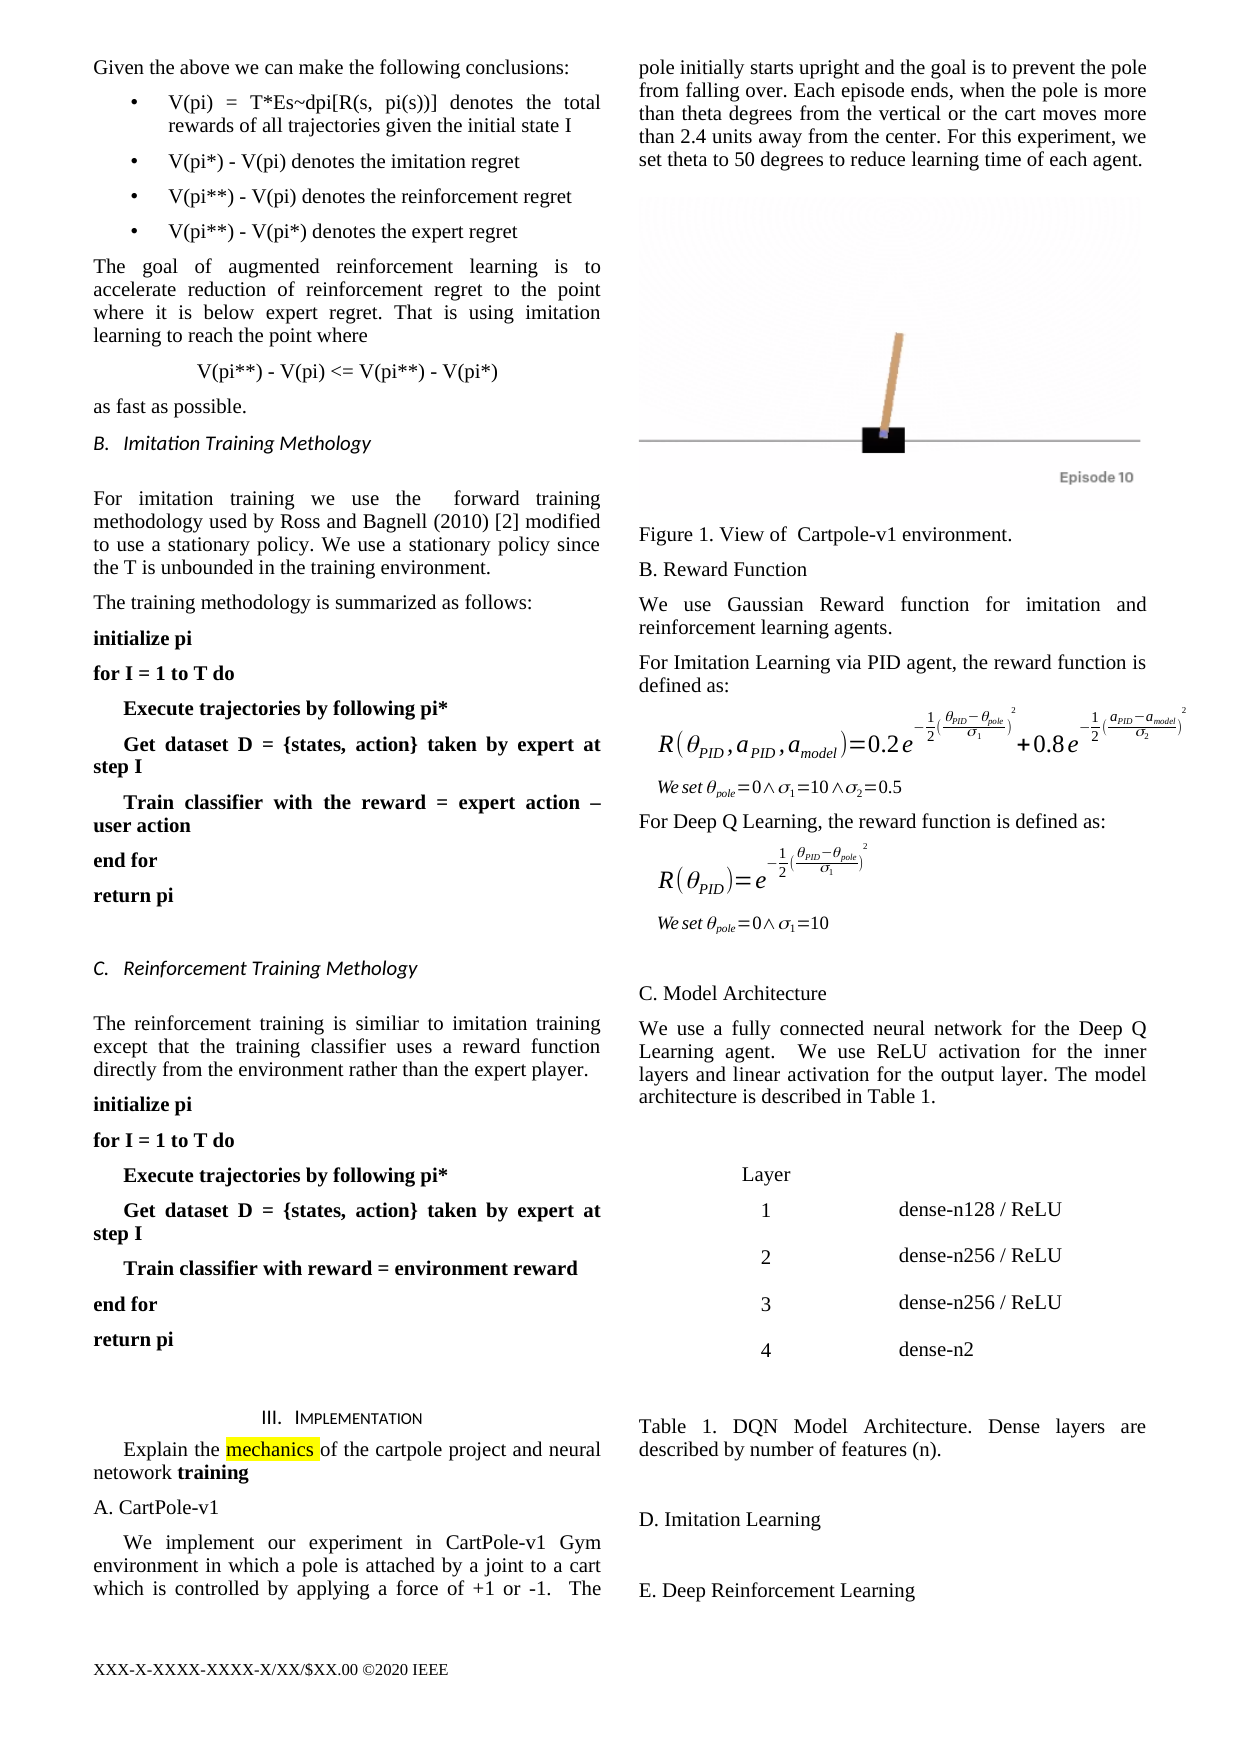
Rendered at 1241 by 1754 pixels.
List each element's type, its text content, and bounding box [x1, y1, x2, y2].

text initialize pi [93, 1093, 601, 1116]
subtitle Imitation Training Methology [93, 430, 601, 456]
list V(pi*) - V(pi) denotes the imitation regret [131, 150, 601, 173]
text Get dataset D = {states, action} taken by expert at step I [93, 1199, 601, 1245]
text pole initially starts upright and the goal is to prevent the pole from falling over. Each episode ends, when the pole is more than theta degrees from the vertical or the cart moves more than 2.4 units away from the center. For this experiment, we set theta to 50 degrees to reduce learning time of each agent. [639, 56, 1147, 171]
text Execute trajectories by following pi* [93, 1164, 601, 1187]
list V(pi) = T*Es~dpi[R(s, pi(s))] denotes the total rewards of all trajectories given the initial state I [131, 92, 601, 137]
subtitle Reinforcement Training Methology [93, 955, 601, 981]
text for I = 1 to T do [93, 662, 601, 685]
text Given the above we can make the following conclusions: [93, 56, 601, 79]
text as fast as possible. [93, 395, 601, 418]
table_cell dense-n256 / ReLU [894, 1287, 1147, 1333]
text end for [93, 849, 601, 872]
text A. CartPole-v1 [93, 1496, 601, 1519]
table_cell 1 [640, 1193, 893, 1239]
text for I = 1 to T do [93, 1129, 601, 1152]
text We use a fully connected neural network for the Deep Q Learning agent. We use ReLU activation for the inner layers and linear activation for the output layer. The model architecture is described in Table 1. [639, 1017, 1147, 1108]
table_cell dense-n2 [894, 1334, 1147, 1379]
text C. Model Architecture [639, 982, 1147, 1004]
table_cell 4 [640, 1334, 893, 1379]
text Get dataset D = {states, action} taken by expert at step I [93, 733, 601, 778]
text initialize pi [93, 627, 601, 650]
table_cell 3 [640, 1287, 893, 1333]
table_cell dense-n128 / ReLU [894, 1193, 1147, 1239]
text Train classifier with reward = environment reward [93, 1258, 601, 1280]
text We use Gaussian Reward function for imitation and reinforcement learning agents. [639, 593, 1147, 639]
text return pi [93, 1328, 601, 1351]
list V(pi**) - V(pi) denotes the reinforcement regret [131, 185, 601, 208]
text For Deep Q Learning, the reward function is defined as: [639, 810, 1147, 833]
subtitle Implementation [93, 1404, 601, 1430]
text For imitation training we use the forward training methodology used by Ross and Bagnell (2010) [2] modified to use a stationary policy. We use a stationary policy since the T is unbounded in the training environment. [93, 487, 601, 579]
text end for [93, 1293, 601, 1316]
text Execute trajectories by following pi* [93, 697, 601, 720]
picture [638, 197, 1141, 511]
text We implement our experiment in CartPole-v1 Gym environment in which a pole is attached by a joint to a cart which is controlled by applying a force of +1 or -1. The [93, 1532, 601, 1600]
text Table 1. DQN Model Architecture. Dense layers are described by number of features (n). [639, 1415, 1147, 1461]
text For Imitation Learning via PID agent, the reward function is defined as: [639, 652, 1147, 697]
text The reinforcement training is similiar to imitation training except that the training classifier uses a reward function directly from the environment rather than the expert player. [93, 1012, 601, 1081]
text B. Reward Function [639, 558, 1147, 581]
table_header [894, 1157, 1147, 1192]
text D. Imitation Learning [639, 1508, 1147, 1531]
table_cell dense-n256 / ReLU [894, 1240, 1147, 1286]
table_header Layer [640, 1157, 893, 1192]
text The goal of augmented reinforcement learning is to accelerate reduction of reinforcement regret to the point where it is below expert regret. That is using imitation learning to reach the point where [93, 256, 601, 347]
list V(pi**) - V(pi*) denotes the expert regret [131, 220, 601, 243]
text return pi [93, 884, 601, 907]
table_cell 2 [640, 1240, 893, 1286]
text Train classifier with the reward = expert action – user action [93, 791, 601, 837]
text The training methodology is summarized as follows: [93, 592, 601, 614]
text E. Deep Reinforcement Learning [639, 1579, 1147, 1602]
text Figure 1. View of Cartpole-v1 environment. [639, 183, 1147, 546]
text Explain the mechanics of the cartpole project and neural netowork training [93, 1438, 601, 1484]
text V(pi**) - V(pi) <= V(pi**) - V(pi*) [93, 360, 601, 383]
